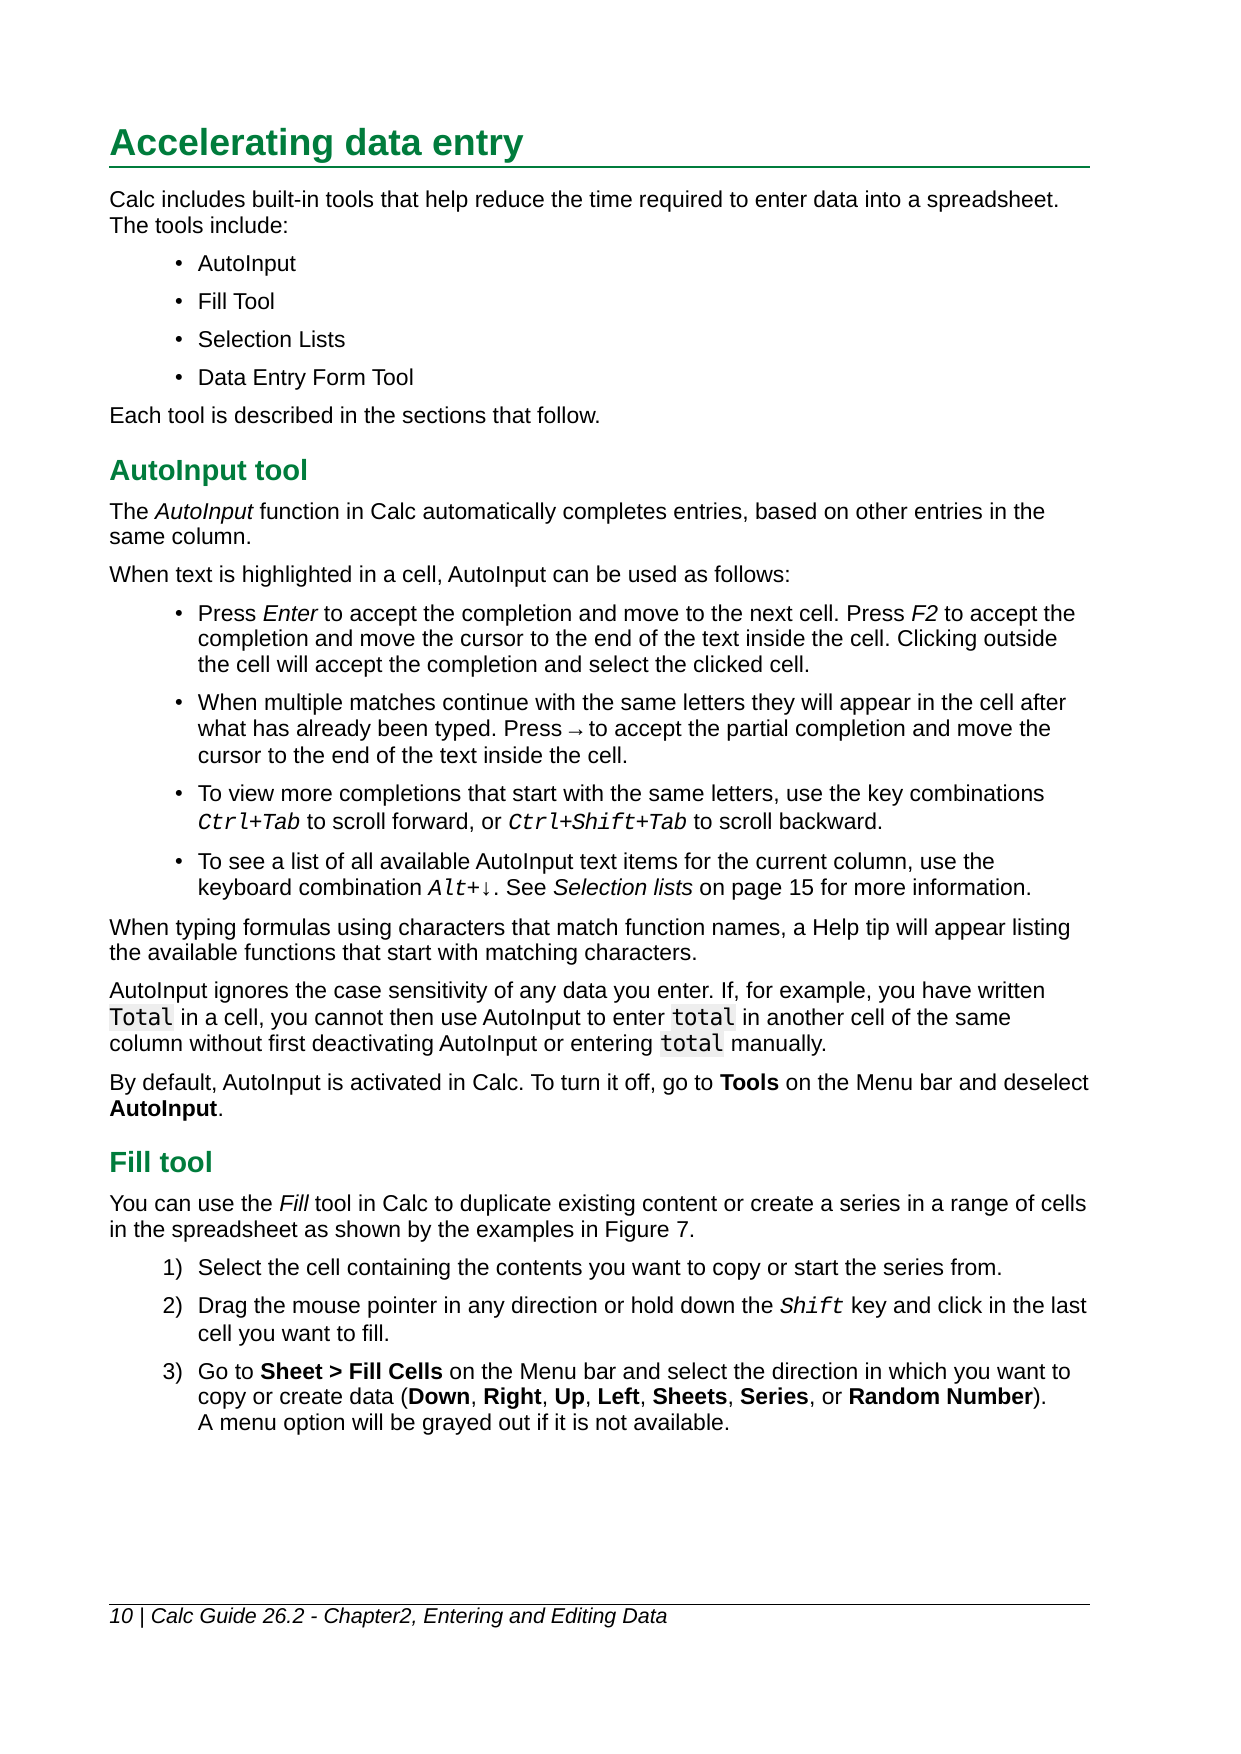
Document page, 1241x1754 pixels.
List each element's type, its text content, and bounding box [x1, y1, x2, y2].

list You can use the Fill tool in Calc to duplicate existing content or create a series in a range of cells in the spreadsheet as shown by the examples in Figure 7. [109, 1191, 1090, 1242]
subtitle Accelerating data entry [109, 121, 1090, 166]
list Press Enter to accept the completion and move to the next cell. Press F2 to accept the completion and move the cursor to the end of the text inside the cell. Clicking outside the cell will accept the completion and select the clicked cell. [183, 600, 1090, 677]
list Select the cell containing the contents you want to copy or start the series from. [183, 1254, 1090, 1280]
text The AutoInput function in Calc automatically completes entries, based on other entries in the same column. [109, 498, 1090, 550]
list Calc includes built-in tools that help reduce the time required to enter data into a spreadsheet. The tools include: [109, 187, 1090, 238]
list When multiple matches continue with the same letters they will appear in the cell after what has already been typed. Press → to accept the partial completion and move the cursor to the end of the text inside the cell. [183, 690, 1090, 768]
list Fill Tool [183, 289, 1090, 314]
text By default, AutoInput is activated in Calc. To turn it off, go to Tools on the Menu bar and deselect AutoInput. [109, 1070, 1090, 1121]
list To see a list of all available AutoInput text items for the current column, use the keyboard combination Alt+↓. See Selection lists on page 15 for more information. [183, 849, 1090, 902]
list To view more completions that start with the same letters, use the key combinations Ctrl+Tab to scroll forward, or Ctrl+Shift+Tab to scroll backward. [183, 781, 1090, 836]
list Drag the mouse pointer in any direction or hold down the Shift key and click in the last cell you want to fill. [183, 1293, 1090, 1346]
list Selection Lists [183, 327, 1090, 352]
list AutoInput [183, 251, 1090, 276]
list Data Entry Form Tool [183, 365, 1090, 391]
subtitle Fill tool [109, 1146, 1090, 1178]
list Go to Sheet > Fill Cells on the Menu bar and select the direction in which you want to copy or create data (Down, Right, Up, Left, Sheets, Series, or Random Number). A menu option will be grayed out if it is not available. [183, 1358, 1090, 1435]
text Each tool is described in the sections that follow. [109, 403, 1090, 429]
list When text is highlighted in a cell, AutoInput can be used as follows: [109, 562, 1090, 588]
text When typing formulas using characters that match function names, a Help tip will appear listing the available functions that start with matching characters. [109, 914, 1090, 966]
subtitle AutoInput tool [109, 453, 1090, 486]
text AutoInput ignores the case sensitivity of any data you enter. If, for example, you have written Total in a cell, you cannot then use AutoInput to enter total in another cell of the same column without first deactivating AutoInput or entering total manually. [109, 978, 1090, 1057]
